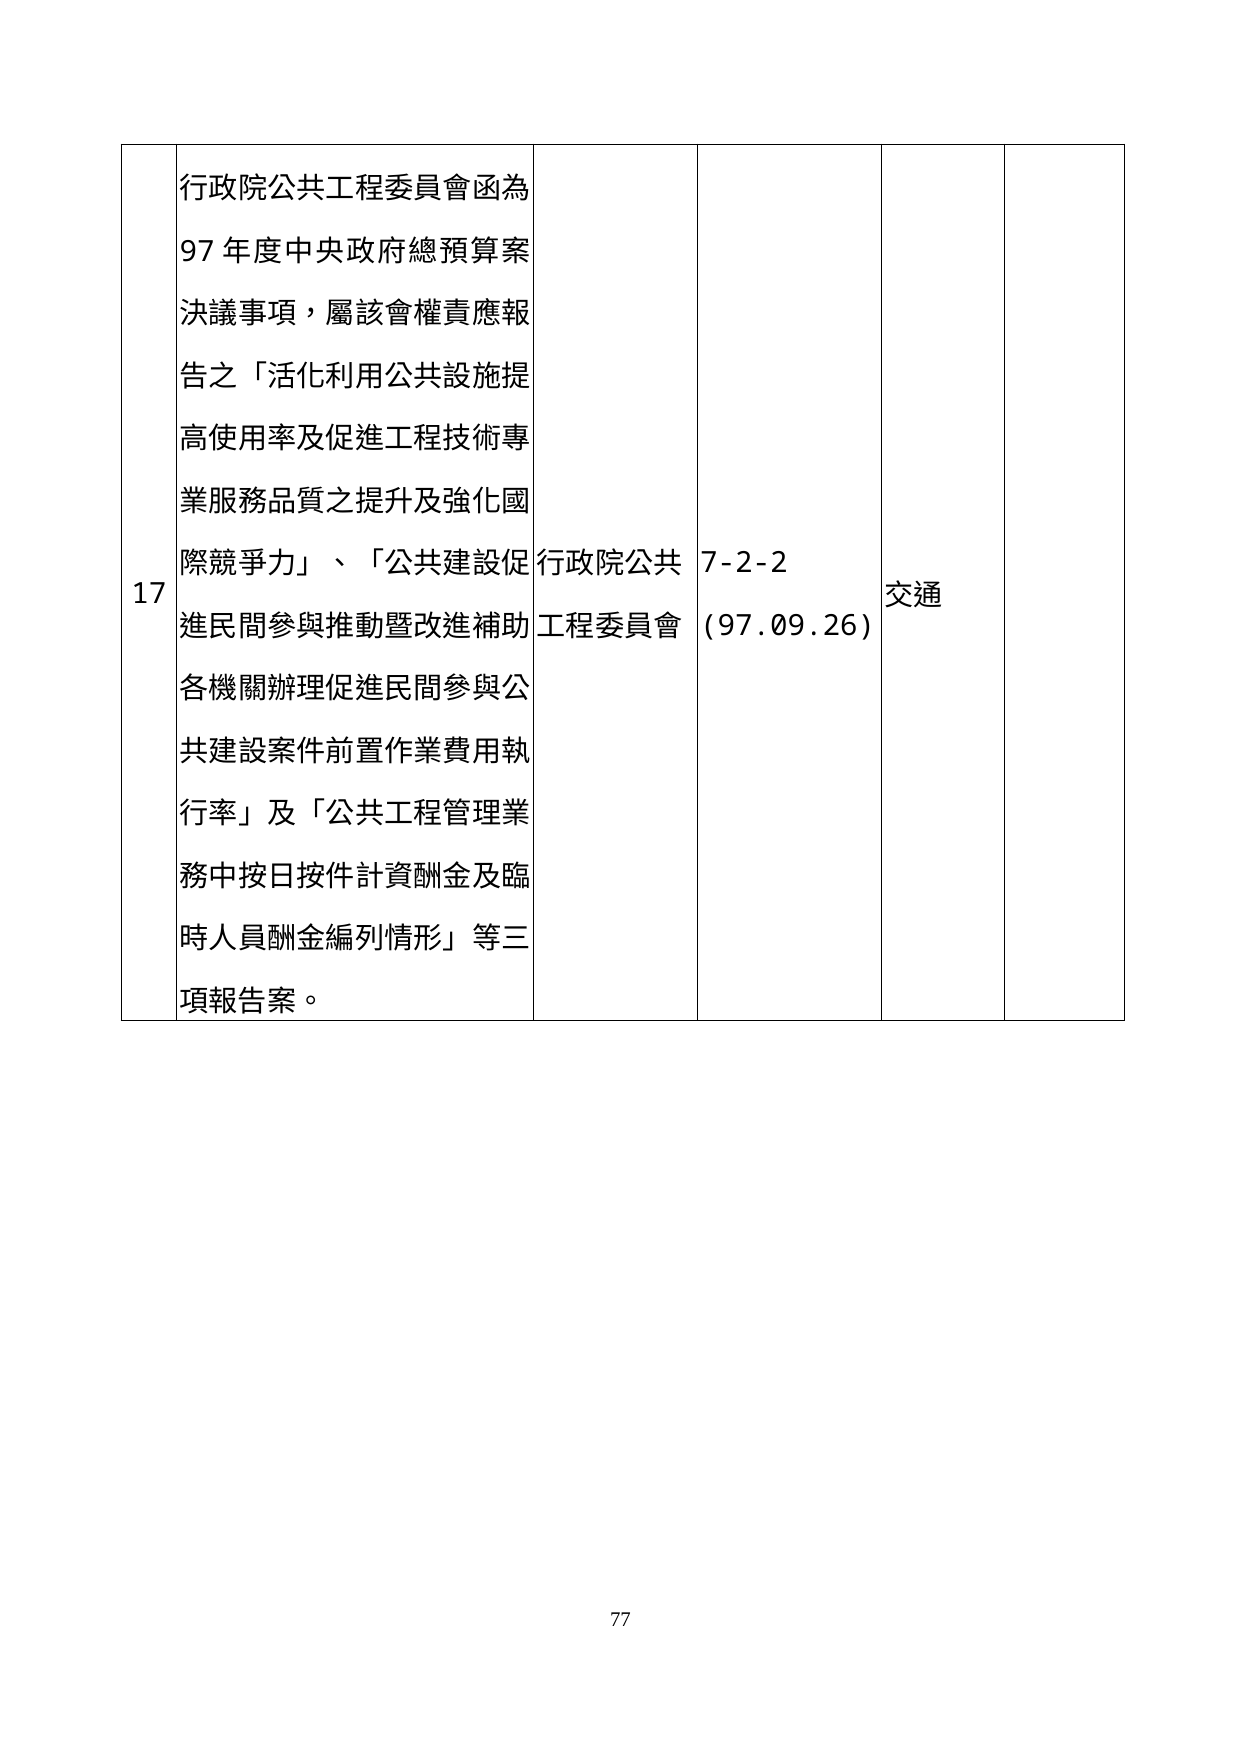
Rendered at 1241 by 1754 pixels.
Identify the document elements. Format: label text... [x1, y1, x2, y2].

table_cell 行政院公共工程委員會函為97年度中央政府總預算案決議事項，屬該會權責應報告之「活化利用公共設施提高使用率及促進工程技術專業服務品質之提升及強化國際競爭力」、「公共建設促進民間參與推動暨改進補助各機關辦理促進民間參與公共建設案件前置作業費用執行率」及「公共工程管理業務中按日按件計資酬金及臨時人員酬金編列情形」等三項報告案。 [177, 145, 533, 1019]
table_cell 7-2-2 (97.09.26) [698, 145, 881, 1019]
table_cell 行政院公共工程委員會 [534, 145, 697, 1019]
table_cell 17 [122, 145, 176, 1019]
table_cell 交通 [882, 145, 1004, 1019]
table_cell [1005, 145, 1124, 1019]
